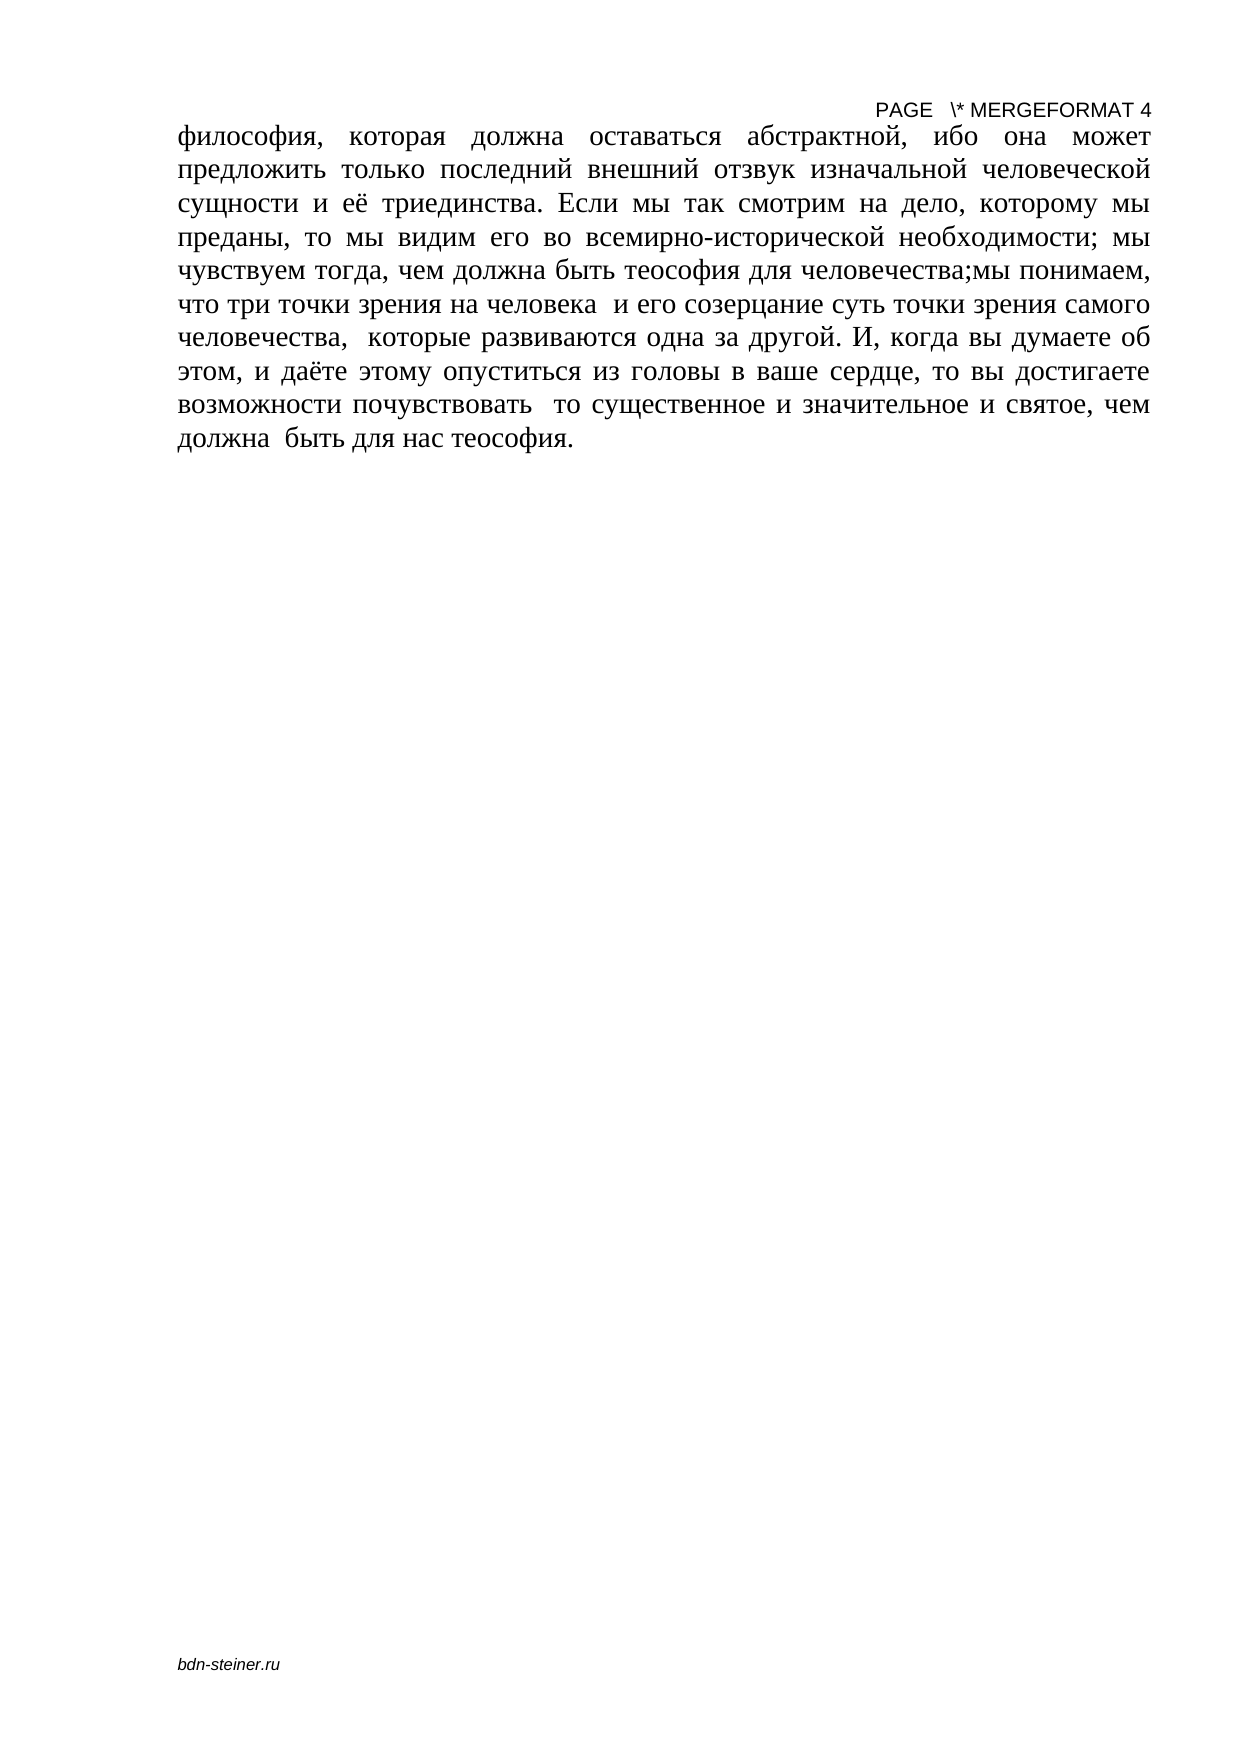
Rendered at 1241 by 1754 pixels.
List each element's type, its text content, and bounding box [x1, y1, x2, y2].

text философия, которая должна оставаться абстрактной, ибо она может предложить только последний внешний отзвук изначальной человеческой сущности и её триединства. Если мы так смотрим на дело, которому мы преданы, то мы видим его во всемирно-исторической необходимости; мы чувствуем тогда, чем должна быть теософия для человечества;мы понимаем, что три точки зрения на человека и его созерцание суть точки зрения самого человечества, которые развиваются одна за другой. И, когда вы думаете об этом, и даёте этому опуститься из головы в ваше сердце, то вы достигаете возможности почувствовать то существенное и значительное и святое, чем должна быть для нас теософия. [177, 118, 1152, 453]
